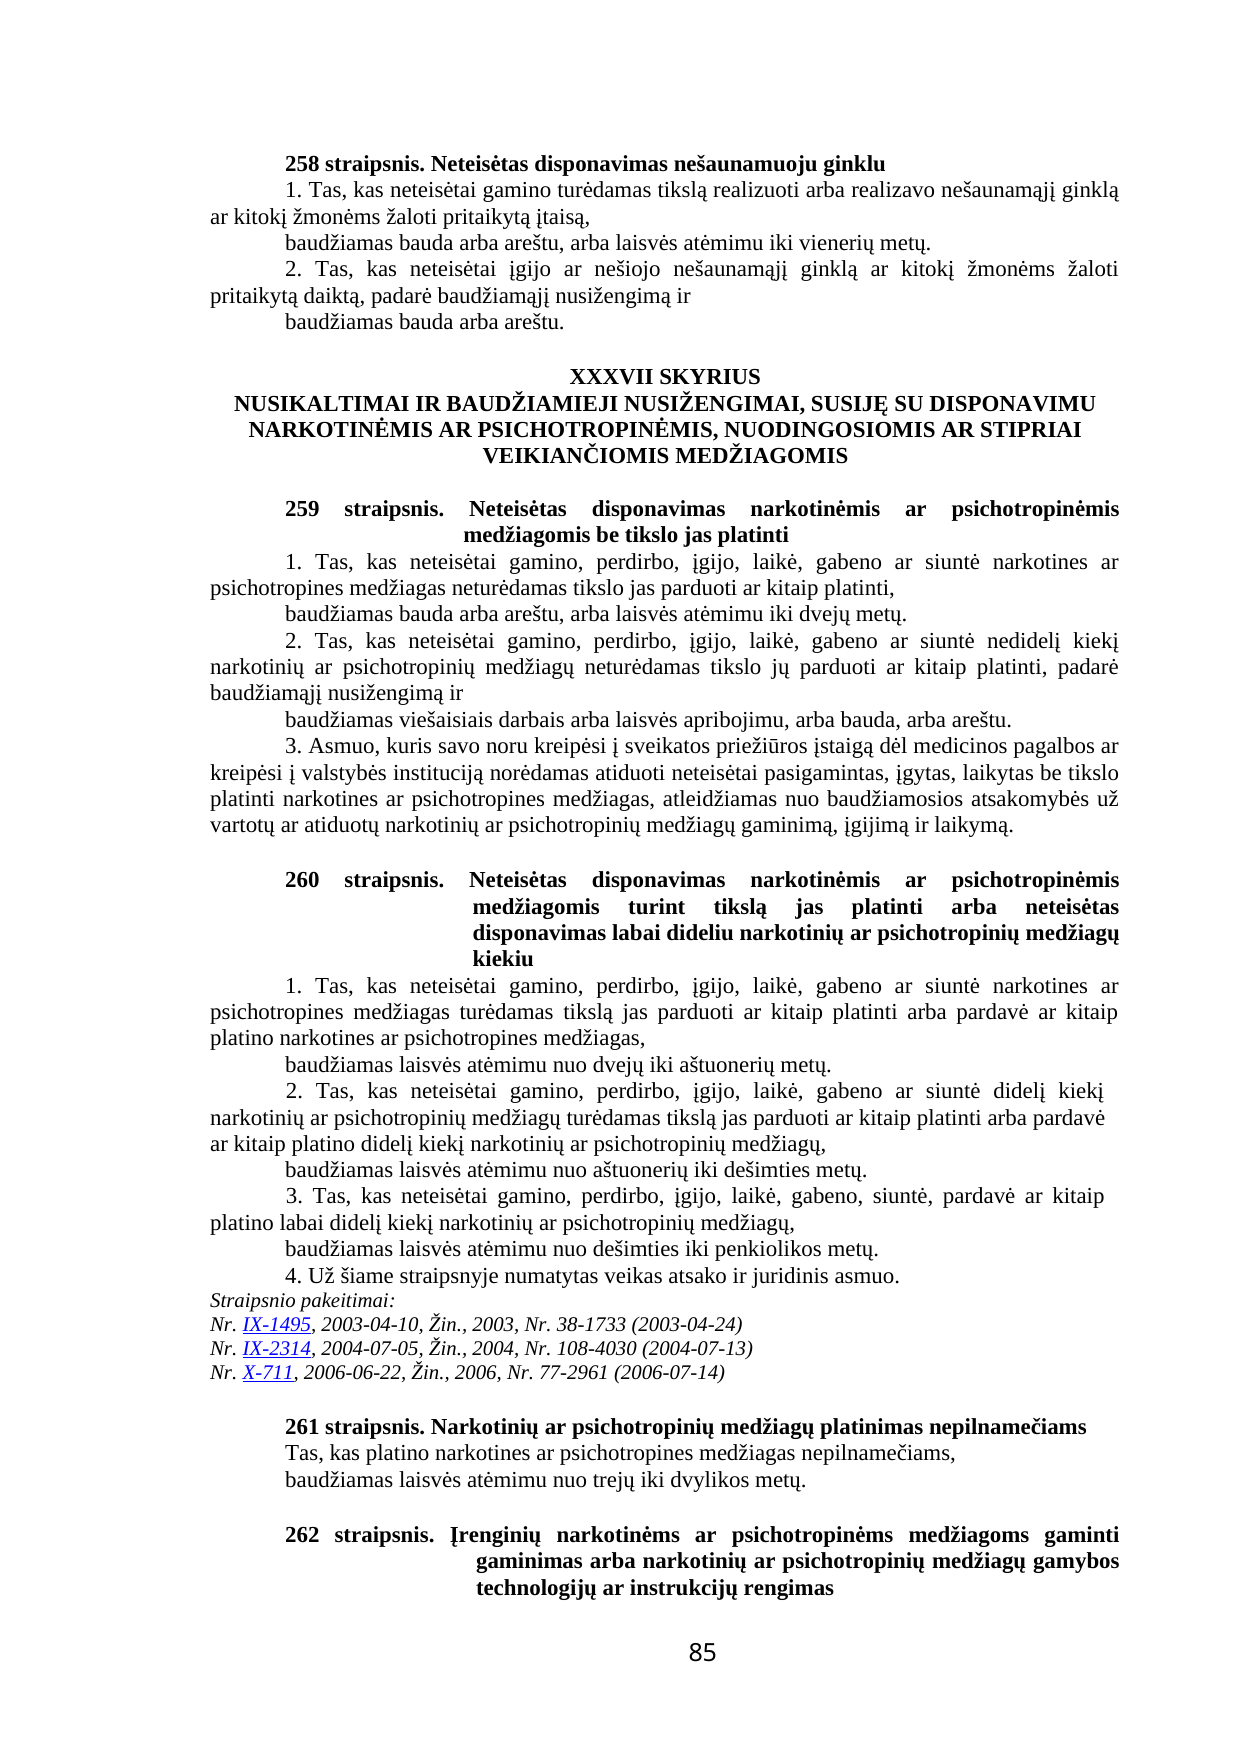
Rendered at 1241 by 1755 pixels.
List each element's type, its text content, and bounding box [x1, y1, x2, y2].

text 1. Tas, kas neteisėtai gamino, perdirbo, įgijo, laikė, gabeno ar siuntė narkotines ar psichotropines medžiagas turėdamas tikslą jas parduoti ar kitaip platinti arba pardavė ar kitaip platino narkotines ar psichotropines medžiagas, [210, 972, 1120, 1051]
text 2. Tas, kas neteisėtai įgijo ar nešiojo nešaunamąjį ginklą ar kitokį žmonėms žaloti pritaikytą daiktą, padarė baudžiamąjį nusižengimą ir [210, 255, 1120, 308]
text 3. Asmuo, kuris savo noru kreipėsi į sveikatos priežiūros įstaigą dėl medicinos pagalbos ar kreipėsi į valstybės instituciją norėdamas atiduoti neteisėtai pasigamintas, įgytas, laikytas be tikslo platinti narkotines ar psichotropines medžiagas, atleidžiamas nuo baudžiamosios atsakomybės už vartotų ar atiduotų narkotinių ar psichotropinių medžiagų gaminimą, įgijimą ir laikymą. [210, 732, 1120, 838]
text baudžiamas bauda arba areštu. [210, 308, 1120, 334]
text 258 straipsnis. Neteisėtas disponavimas nešaunamuoju ginklu [210, 150, 1120, 176]
text NUSIKALTIMAI IR BAUDŽIAMIEJI NUSIŽENGIMAI, SUSIJĘ SU DISPONAVIMU NARKOTINĖMIS AR PSICHOTROPINĖMIS, NUODINGOSIOMIS AR STIPRIAI VEIKIANČIOMIS MEDŽIAGOMIS [210, 389, 1120, 469]
text Nr. IX-2314, 2004-07-05, Žin., 2004, Nr. 108-4030 (2004-07-13) [210, 1336, 1120, 1360]
text baudžiamas laisvės atėmimu nuo dešimties iki penkiolikos metų. [210, 1235, 1120, 1262]
text XXXVII SKYRIUS [210, 363, 1120, 389]
text 261 straipsnis. Narkotinių ar psichotropinių medžiagų platinimas nepilnamečiams [285, 1413, 1120, 1439]
text Nr. IX-1495, 2003-04-10, Žin., 2003, Nr. 38-1733 (2003-04-24) [210, 1312, 1120, 1336]
text baudžiamas bauda arba areštu, arba laisvės atėmimu iki dvejų metų. [210, 600, 1120, 627]
text baudžiamas laisvės atėmimu nuo trejų iki dvylikos metų. [210, 1466, 1120, 1492]
text Nr. X-711, 2006-06-22, Žin., 2006, Nr. 77-2961 (2006-07-14) [210, 1360, 1120, 1384]
text Tas, kas platino narkotines ar psichotropines medžiagas nepilnamečiams, [210, 1439, 1120, 1466]
text 259 straipsnis. Neteisėtas disponavimas narkotinėmis ar psichotropinėmis medžiagomis be tikslo jas platinti [285, 495, 1120, 548]
text 262 straipsnis. Įrenginių narkotinėms ar psichotropinėms medžiagoms gaminti gaminimas arba narkotinių ar psichotropinių medžiagų gamybos technologijų ar instrukcijų rengimas [285, 1521, 1120, 1600]
text 3. Tas, kas neteisėtai gamino, perdirbo, įgijo, laikė, gabeno, siuntė, pardavė ar kitaip platino labai didelį kiekį narkotinių ar psichotropinių medžiagų, [210, 1183, 1106, 1235]
text baudžiamas viešaisiais darbais arba laisvės apribojimu, arba bauda, arba areštu. [210, 706, 1120, 732]
text baudžiamas laisvės atėmimu nuo aštuonerių iki dešimties metų. [210, 1156, 1120, 1183]
text baudžiamas bauda arba areštu, arba laisvės atėmimu iki vienerių metų. [210, 229, 1120, 255]
text 2. Tas, kas neteisėtai gamino, perdirbo, įgijo, laikė, gabeno ar siuntė didelį kiekį narkotinių ar psichotropinių medžiagų turėdamas tikslą jas parduoti ar kitaip platinti arba pardavė ar kitaip platino didelį kiekį narkotinių ar psichotropinių medžiagų, [210, 1077, 1106, 1156]
text baudžiamas laisvės atėmimu nuo dvejų iki aštuonerių metų. [210, 1051, 1120, 1077]
text 2. Tas, kas neteisėtai gamino, perdirbo, įgijo, laikė, gabeno ar siuntė nedidelį kiekį narkotinių ar psichotropinių medžiagų neturėdamas tikslo jų parduoti ar kitaip platinti, padarė baudžiamąjį nusižengimą ir [210, 627, 1120, 706]
text 1. Tas, kas neteisėtai gamino turėdamas tikslą realizuoti arba realizavo nešaunamąjį ginklą ar kitokį žmonėms žaloti pritaikytą įtaisą, [210, 176, 1120, 229]
text 1. Tas, kas neteisėtai gamino, perdirbo, įgijo, laikė, gabeno ar siuntė narkotines ar psichotropines medžiagas neturėdamas tikslo jas parduoti ar kitaip platinti, [210, 548, 1120, 600]
text 260 straipsnis. Neteisėtas disponavimas narkotinėmis ar psichotropinėmis medžiagomis turint tikslą jas platinti arba neteisėtas disponavimas labai dideliu narkotinių ar psichotropinių medžiagų kiekiu [285, 866, 1120, 972]
text Straipsnio pakeitimai: [210, 1288, 1120, 1312]
text 4. Už šiame straipsnyje numatytas veikas atsako ir juridinis asmuo. [210, 1262, 1120, 1288]
